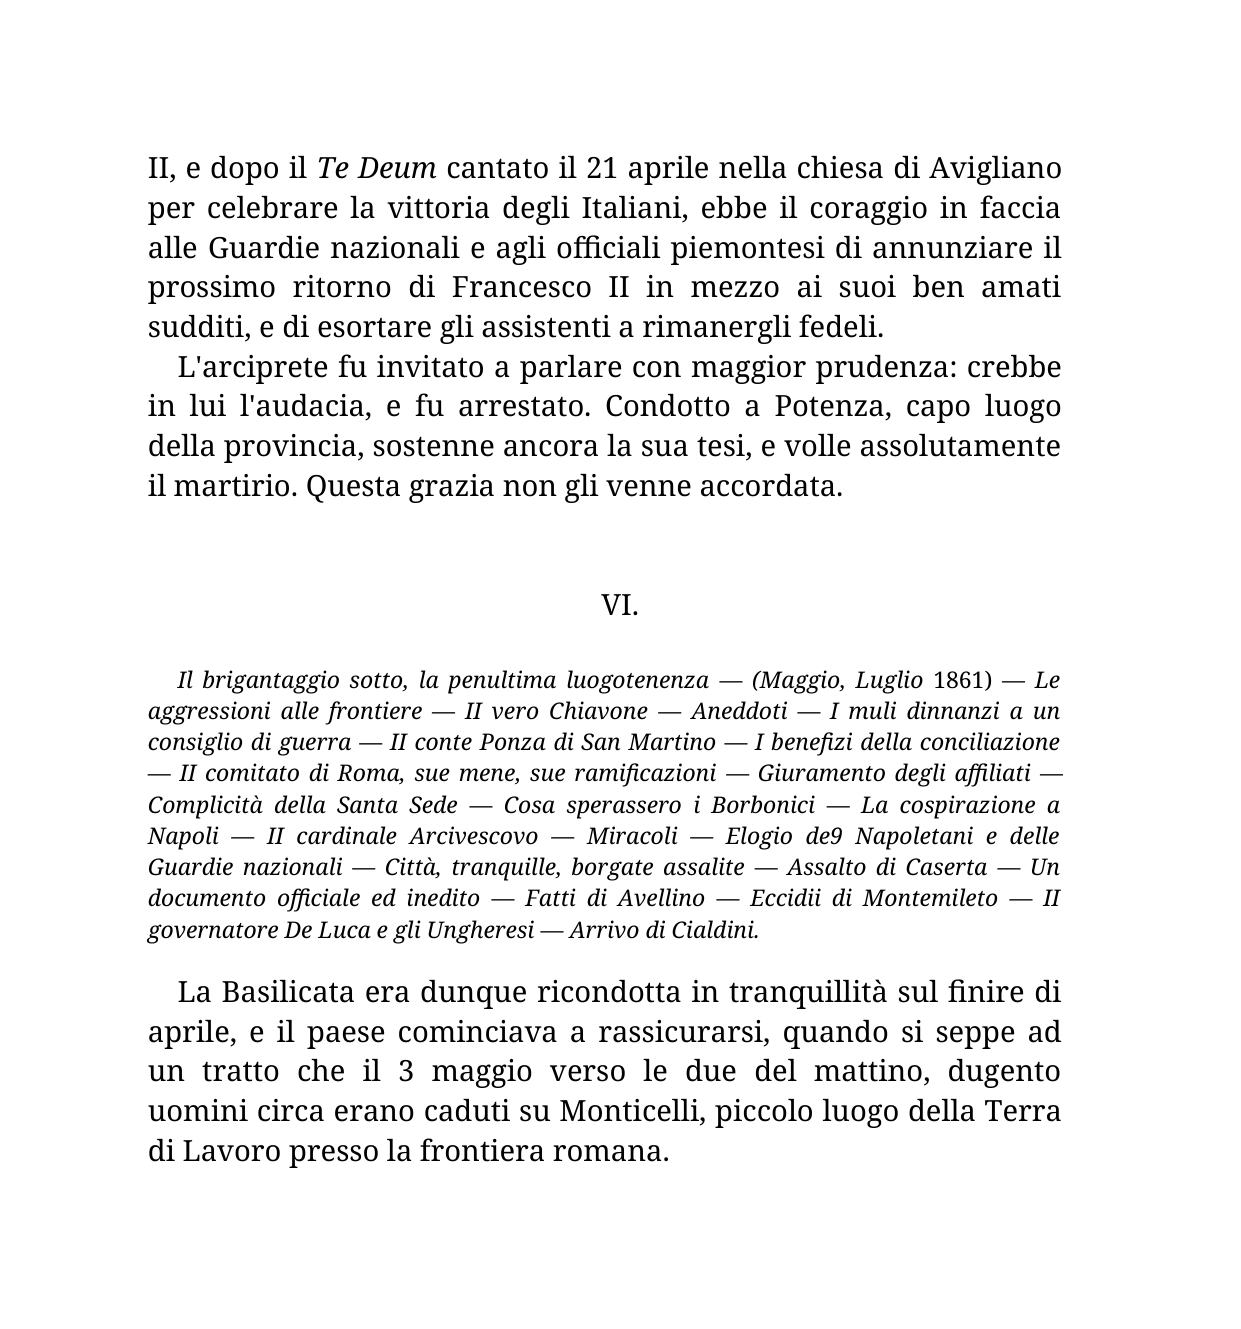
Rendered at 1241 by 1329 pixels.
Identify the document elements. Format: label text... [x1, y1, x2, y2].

text VI. [148, 584, 1063, 624]
text Il brigantaggio sotto, la penultima luogotenenza — (Maggio, Luglio 1861) — Le aggressioni alle frontiere — II vero Chiavone — Aneddoti — I muli dinnanzi a un consiglio di guerra — II conte Ponza di San Martino — I benefizi della conciliazione — II comitato di Roma, sue mene, sue ramificazioni — Giuramento degli affiliati — Complicità della Santa Sede — Cosa sperassero i Borbonici — La cospirazione a Napoli — II cardinale Arcivescovo — Miracoli — Elogio de9 Napoletani e delle Guardie nazionali — Città, tranquille, borgate assalite — Assalto di Caserta — Un documento officiale ed inedito — Fatti di Avellino — Eccidii di Montemileto — II governatore De Luca e gli Ungheresi — Arrivo di Cialdini. [148, 663, 1063, 945]
text II, e dopo il Te Deum cantato il 21 aprile nella chiesa di Avigliano per celebrare la vittoria degli Italiani, ebbe il coraggio in faccia alle Guardie nazionali e agli officiali piemontesi di annunziare il prossimo ritorno di Francesco II in mezzo ai suoi ben amati sudditi, e di esortare gli assistenti a rimanergli fedeli. [148, 148, 1063, 346]
text L'arciprete fu invitato a parlare con maggior prudenza: crebbe in lui l'audacia, e fu arrestato. Condotto a Potenza, capo luogo della provincia, sostenne ancora la sua tesi, e volle assolutamente il martirio. Questa grazia non gli venne accordata. [148, 346, 1063, 505]
text La Basilicata era dunque ricondotta in tranquillità sul finire di aprile, e il paese cominciava a rassicurarsi, quando si seppe ad un tratto che il 3 maggio verso le due del mattino, dugento uomini circa erano caduti su Monticelli, piccolo luogo della Terra di Lavoro presso la frontiera romana. [148, 971, 1063, 1169]
